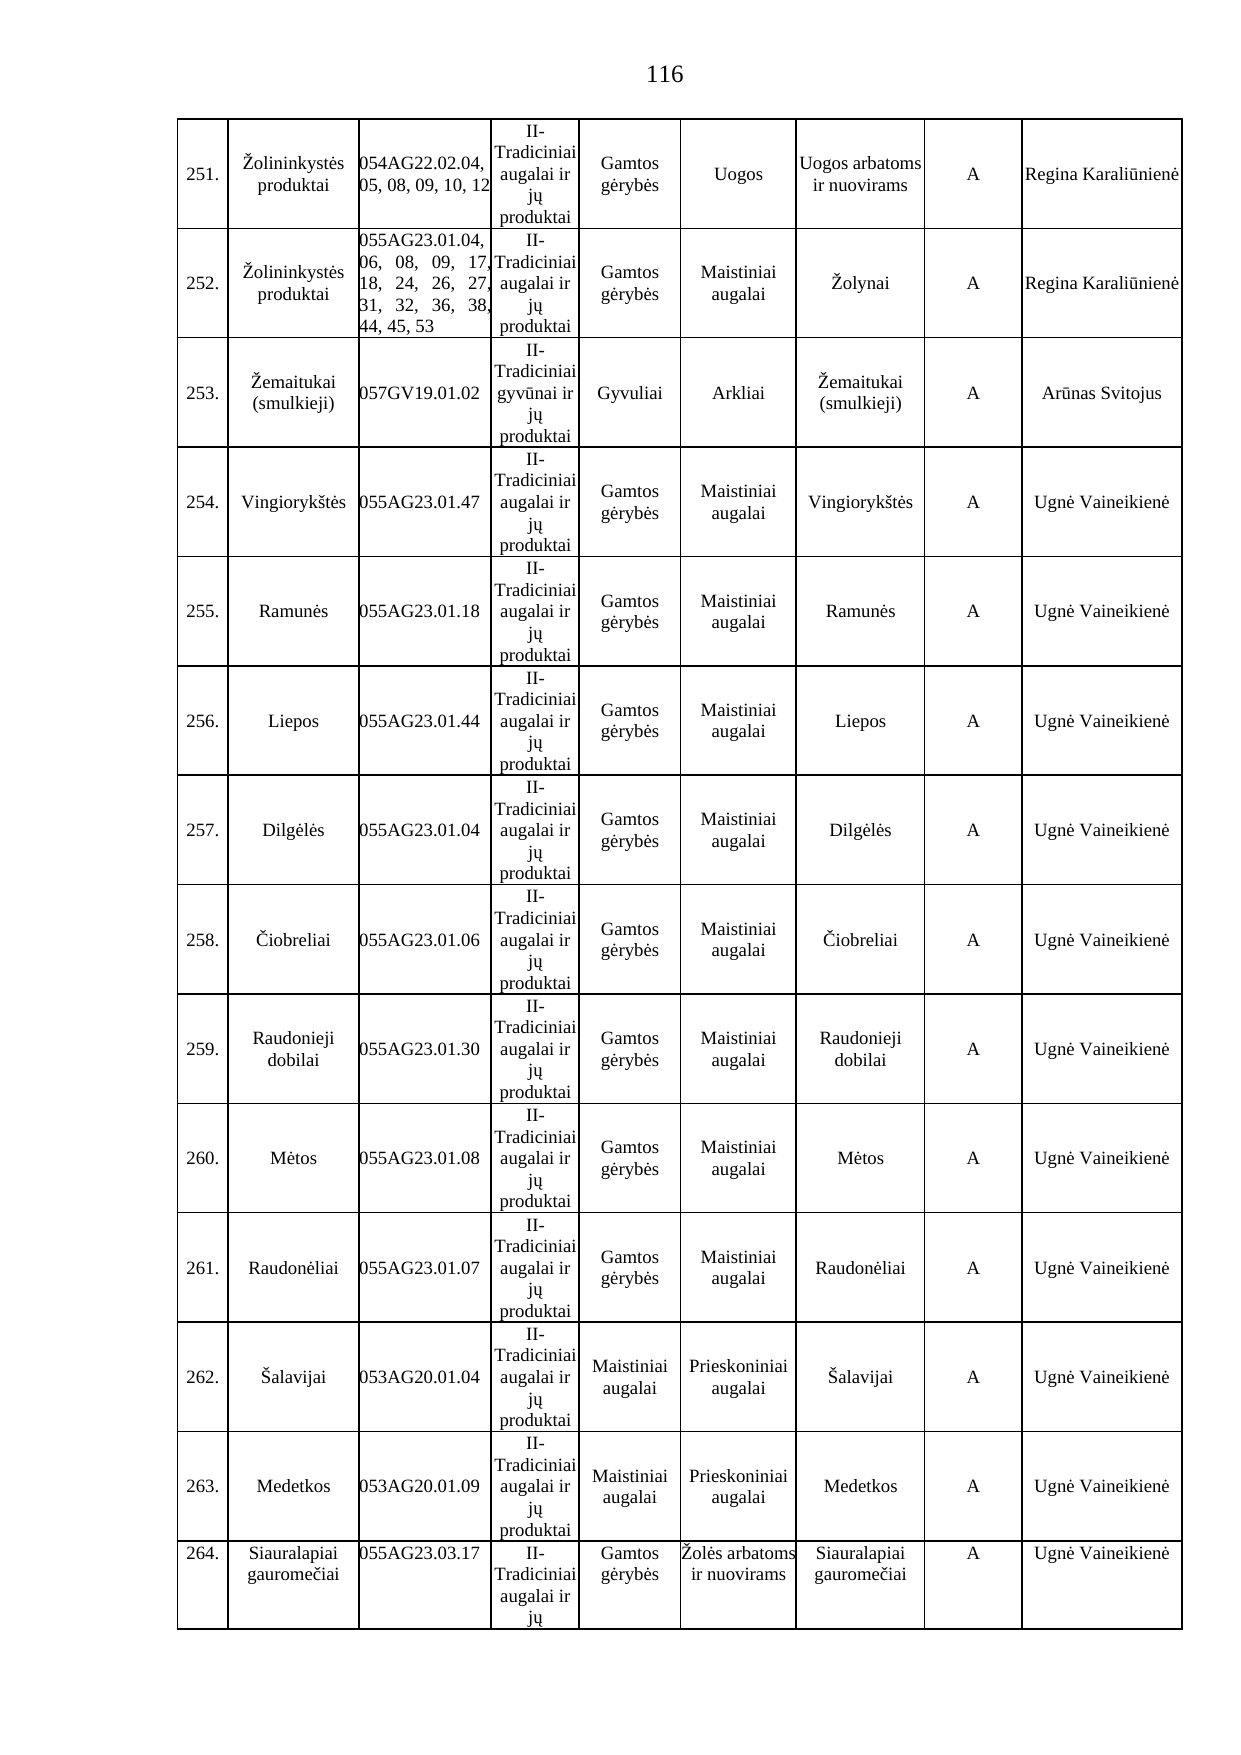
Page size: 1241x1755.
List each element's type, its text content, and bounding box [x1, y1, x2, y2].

table_cell A [925, 557, 1021, 665]
table_cell Dilgėlės [797, 776, 924, 884]
table_cell A [925, 1213, 1021, 1321]
table_cell 252. [178, 229, 227, 337]
table_cell Gamtos gėrybės [580, 885, 680, 993]
table_cell 055AG23.01.18 [360, 557, 490, 665]
table_cell Gamtos gėrybės [580, 667, 680, 774]
table_cell A [925, 120, 1021, 227]
table_cell II-Tradiciniai augalai ir jų produktai [492, 1213, 578, 1321]
table_cell 262. [178, 1323, 227, 1431]
table_cell Maistiniai augalai [681, 885, 795, 993]
table_cell 055AG23.01.47 [360, 448, 490, 556]
table_cell A [925, 995, 1021, 1102]
table_cell 261. [178, 1213, 227, 1321]
table_cell Gamtos gėrybės [580, 229, 680, 337]
table_cell Mėtos [229, 1104, 358, 1212]
table_cell 255. [178, 557, 227, 665]
table_cell A [925, 1542, 1021, 1628]
table_cell Uogos [681, 120, 795, 227]
table_cell II-Tradiciniai augalai ir jų produktai [492, 667, 578, 774]
table_cell Žolininkystės produktai [229, 229, 358, 337]
table_cell Siauralapiai gauromečiai [797, 1542, 924, 1628]
table_cell II-Tradiciniai augalai ir jų produktai [492, 229, 578, 337]
table_cell II-Tradiciniai augalai ir jų produktai [492, 885, 578, 993]
table_cell Gyvuliai [580, 338, 680, 446]
table_cell Ugnė Vaineikienė [1023, 667, 1181, 774]
table_cell 055AG23.01.30 [360, 995, 490, 1102]
table_cell 055AG23.01.06 [360, 885, 490, 993]
table_cell II-Tradiciniai gyvūnai ir jų produktai [492, 338, 578, 446]
table_cell Maistiniai augalai [681, 667, 795, 774]
table_cell Gamtos gėrybės [580, 120, 680, 227]
table_cell Šalavijai [229, 1323, 358, 1431]
table_cell Maistiniai augalai [681, 1104, 795, 1212]
table_cell 260. [178, 1104, 227, 1212]
table_cell Maistiniai augalai [681, 995, 795, 1102]
table_cell Maistiniai augalai [681, 1213, 795, 1321]
table_cell Uogos arbatoms ir nuovirams [797, 120, 924, 227]
table_cell Dilgėlės [229, 776, 358, 884]
table_cell 264. [178, 1542, 227, 1628]
table_cell Maistiniai augalai [681, 448, 795, 556]
table_cell Ugnė Vaineikienė [1023, 448, 1181, 556]
table_cell 256. [178, 667, 227, 774]
table_cell Siauralapiai gauromečiai [229, 1542, 358, 1628]
table_cell Ugnė Vaineikienė [1023, 1323, 1181, 1431]
table_cell Žemaitukai (smulkieji) [797, 338, 924, 446]
table_cell Čiobreliai [229, 885, 358, 993]
table_cell A [925, 448, 1021, 556]
table_cell Maistiniai augalai [681, 229, 795, 337]
table_cell A [925, 229, 1021, 337]
table_cell 053AG20.01.09 [360, 1432, 490, 1540]
table_cell 253. [178, 338, 227, 446]
table_cell Maistiniai augalai [681, 557, 795, 665]
table_cell Mėtos [797, 1104, 924, 1212]
table_cell Ugnė Vaineikienė [1023, 557, 1181, 665]
table_cell Arūnas Svitojus [1023, 338, 1181, 446]
table_cell Arkliai [681, 338, 795, 446]
table_cell Šalavijai [797, 1323, 924, 1431]
table_cell 254. [178, 448, 227, 556]
table_cell 057GV19.01.02 [360, 338, 490, 446]
table_cell Ugnė Vaineikienė [1023, 776, 1181, 884]
table_cell 055AG23.01.07 [360, 1213, 490, 1321]
table_cell Gamtos gėrybės [580, 557, 680, 665]
table_cell Ugnė Vaineikienė [1023, 1213, 1181, 1321]
table_cell II-Tradiciniai augalai ir jų produktai [492, 1432, 578, 1540]
table_cell Ramunės [229, 557, 358, 665]
table_cell Ugnė Vaineikienė [1023, 995, 1181, 1102]
table_cell Ugnė Vaineikienė [1023, 1104, 1181, 1212]
table_cell Žemaitukai (smulkieji) [229, 338, 358, 446]
table_cell II-Tradiciniai augalai ir jų produktai [492, 448, 578, 556]
table_cell II-Tradiciniai augalai ir jų produktai [492, 120, 578, 227]
table_cell II-Tradiciniai augalai ir jų produktai [492, 1323, 578, 1431]
table_cell A [925, 885, 1021, 993]
table_cell Maistiniai augalai [580, 1432, 680, 1540]
table_cell Gamtos gėrybės [580, 1104, 680, 1212]
table_cell A [925, 1104, 1021, 1212]
table_cell Gamtos gėrybės [580, 1213, 680, 1321]
table_cell 054AG22.02.04, 05, 08, 09, 10, 12 [360, 120, 490, 227]
table_cell 251. [178, 120, 227, 227]
table_cell Regina Karaliūnienė [1023, 120, 1181, 227]
table_cell 053AG20.01.04 [360, 1323, 490, 1431]
table_cell Medetkos [797, 1432, 924, 1540]
table_cell A [925, 1432, 1021, 1540]
table_cell A [925, 667, 1021, 774]
table_cell 055AG23.01.08 [360, 1104, 490, 1212]
table_cell Gamtos gėrybės [580, 995, 680, 1102]
table_cell Gamtos gėrybės [580, 448, 680, 556]
table_cell 055AG23.01.04 [360, 776, 490, 884]
table_cell Ramunės [797, 557, 924, 665]
table_cell Prieskoniniai augalai [681, 1432, 795, 1540]
table_cell Čiobreliai [797, 885, 924, 993]
table_cell Maistiniai augalai [580, 1323, 680, 1431]
table_cell 263. [178, 1432, 227, 1540]
table_cell Ugnė Vaineikienė [1023, 885, 1181, 993]
table_cell Ugnė Vaineikienė [1023, 1542, 1181, 1628]
table_cell Vingiorykštės [797, 448, 924, 556]
table_cell A [925, 338, 1021, 446]
table_cell Maistiniai augalai [681, 776, 795, 884]
table_cell Vingiorykštės [229, 448, 358, 556]
table_cell Prieskoniniai augalai [681, 1323, 795, 1431]
table_cell Liepos [229, 667, 358, 774]
table_cell Ugnė Vaineikienė [1023, 1432, 1181, 1540]
table_cell 055AG23.01.44 [360, 667, 490, 774]
table_cell Raudonieji dobilai [797, 995, 924, 1102]
table_cell 259. [178, 995, 227, 1102]
table_cell Liepos [797, 667, 924, 774]
table_cell A [925, 1323, 1021, 1431]
table_cell II-Tradiciniai augalai ir jų [492, 1542, 578, 1628]
table_cell Žolės arbatoms ir nuovirams [681, 1542, 795, 1628]
table_cell Žolynai [797, 229, 924, 337]
table_cell Raudonėliai [229, 1213, 358, 1321]
table_cell 257. [178, 776, 227, 884]
table_cell Gamtos gėrybės [580, 776, 680, 884]
table_cell Gamtos gėrybės [580, 1542, 680, 1628]
table_cell A [925, 776, 1021, 884]
table_cell II-Tradiciniai augalai ir jų produktai [492, 995, 578, 1102]
table_cell 055AG23.01.04, 06, 08, 09, 17, 18, 24, 26, 27, 31, 32, 36, 38, 44, 45, 53 [360, 229, 490, 337]
table_cell Medetkos [229, 1432, 358, 1540]
table_cell II-Tradiciniai augalai ir jų produktai [492, 557, 578, 665]
table_cell 258. [178, 885, 227, 993]
table_cell Raudonėliai [797, 1213, 924, 1321]
table_cell II-Tradiciniai augalai ir jų produktai [492, 1104, 578, 1212]
table_cell Raudonieji dobilai [229, 995, 358, 1102]
table_cell Žolininkystės produktai [229, 120, 358, 227]
table_cell II-Tradiciniai augalai ir jų produktai [492, 776, 578, 884]
table_cell Regina Karaliūnienė [1023, 229, 1181, 337]
table_cell 055AG23.03.17 [360, 1542, 490, 1628]
